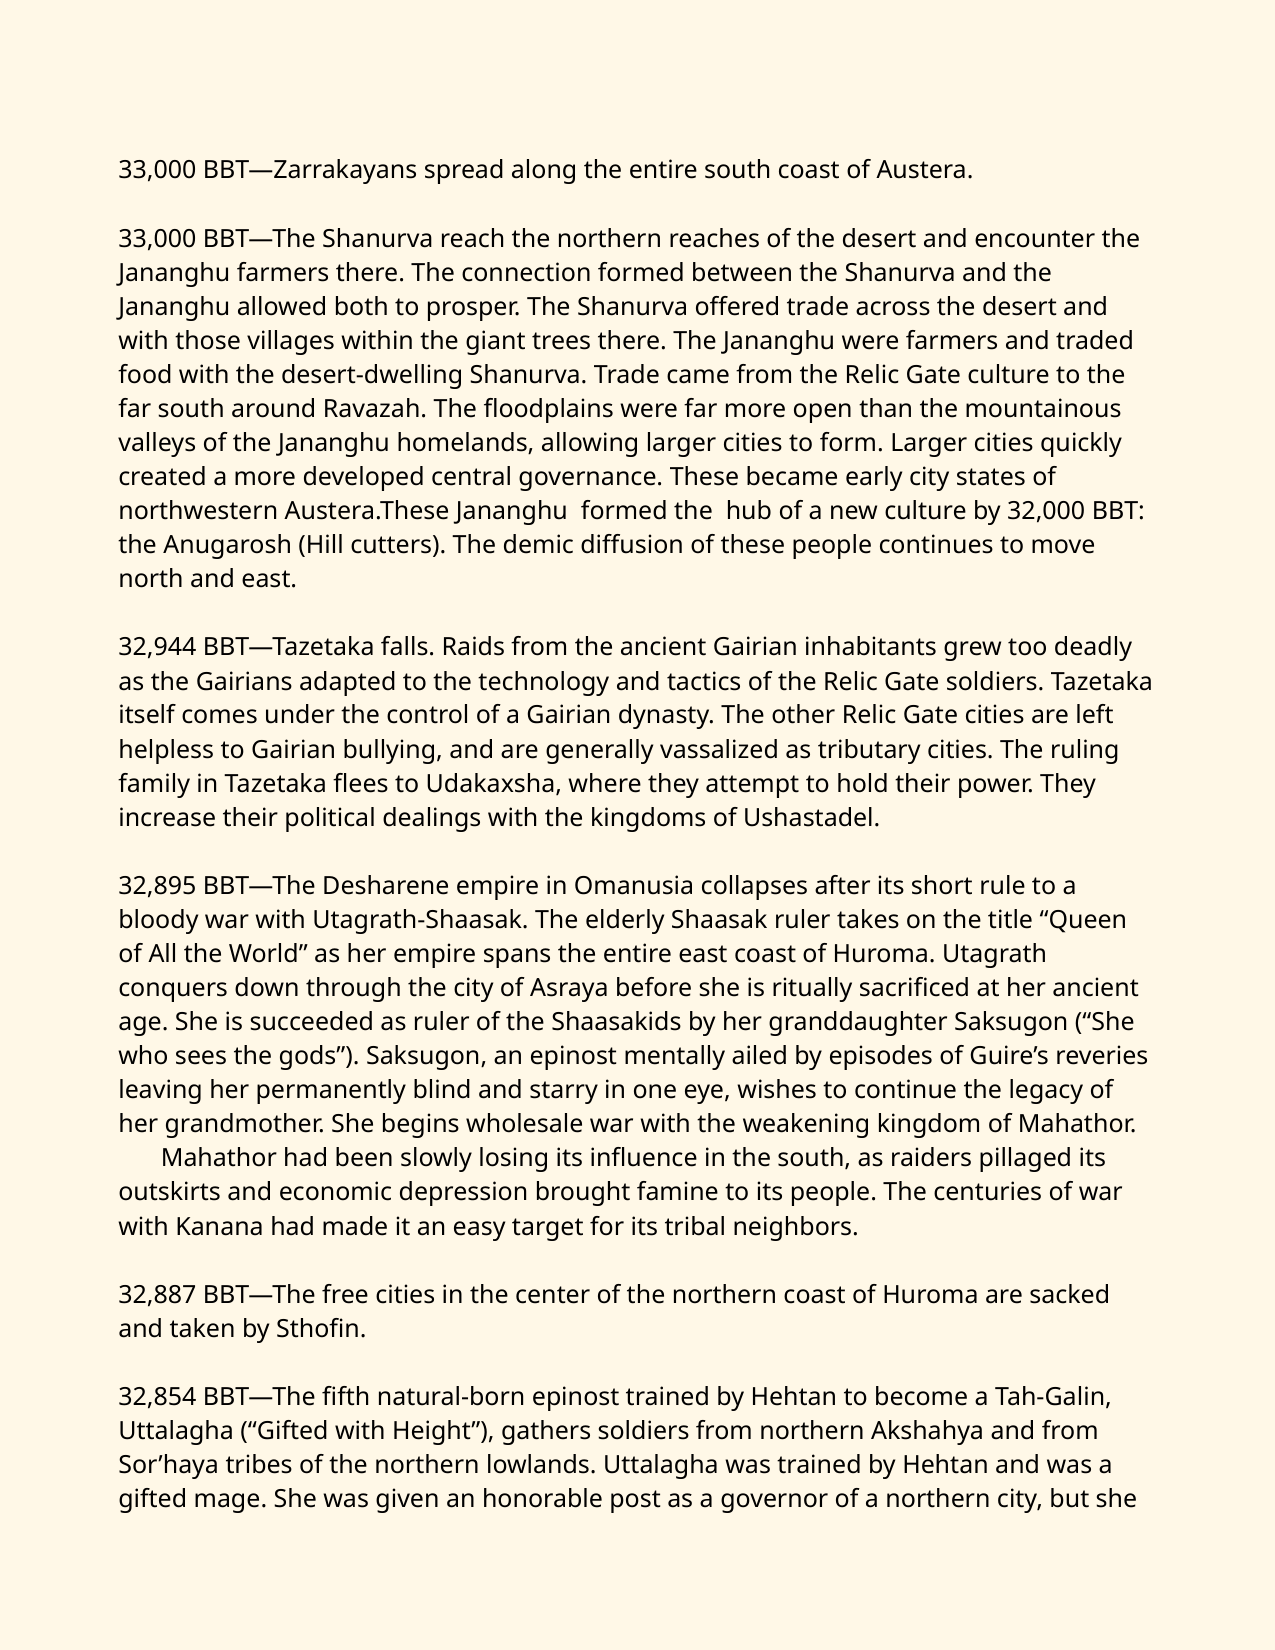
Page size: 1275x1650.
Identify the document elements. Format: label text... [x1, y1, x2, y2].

text 33,000 BBT—Zarrakayans spread along the entire south coast of Austera. [118, 152, 1157, 186]
text 32,895 BBT—The Desharene empire in Omanusia collapses after its short rule to a bloody war with Utagrath-Shaasak. The elderly Shaasak ruler takes on the title “Queen of All the World” as her empire spans the entire east coast of Huroma. Utagrath conquers down through the city of Asraya before she is ritually sacrificed at her ancient age. She is succeeded as ruler of the Shaasakids by her granddaughter Saksugon (“She who sees the gods”). Saksugon, an epinost mentally ailed by episodes of Guire’s reveries leaving her permanently blind and starry in one eye, wishes to continue the legacy of her grandmother. She begins wholesale war with the weakening kingdom of Mahathor. [118, 867, 1157, 1140]
text Mahathor had been slowly losing its influence in the south, as raiders pillaged its outskirts and economic depression brought famine to its people. The centuries of war with Kanana had made it an easy target for its tribal neighbors. [118, 1140, 1157, 1242]
text 32,944 BBT—Tazetaka falls. Raids from the ancient Gairian inhabitants grew too deadly as the Gairians adapted to the technology and tactics of the Relic Gate soldiers. Tazetaka itself comes under the control of a Gairian dynasty. The other Relic Gate cities are left helpless to Gairian bullying, and are generally vassalized as tributary cities. The ruling family in Tazetaka flees to Udakaxsha, where they attempt to hold their power. They increase their political dealings with the kingdoms of Ushastadel. [118, 629, 1157, 833]
text 32,887 BBT—The free cities in the center of the northern coast of Huroma are sacked and taken by Sthofin. [118, 1276, 1157, 1344]
text 33,000 BBT—The Shanurva reach the northern reaches of the desert and encounter the Jananghu farmers there. The connection formed between the Shanurva and the Jananghu allowed both to prosper. The Shanurva offered trade across the desert and with those villages within the giant trees there. The Jananghu were farmers and traded food with the desert-dwelling Shanurva. Trade came from the Relic Gate culture to the far south around Ravazah. The floodplains were far more open than the mountainous valleys of the Jananghu homelands, allowing larger cities to form. Larger cities quickly created a more developed central governance. These became early city states of northwestern Austera.These Jananghu formed the hub of a new culture by 32,000 BBT: the Anugarosh (Hill cutters). The demic diffusion of these people continues to move north and east. [118, 220, 1157, 595]
text 32,854 BBT—The fifth natural-born epinost trained by Hehtan to become a Tah-Galin, Uttalagha (“Gifted with Height”), gathers soldiers from northern Akshahya and from Sor’haya tribes of the northern lowlands. Uttalagha was trained by Hehtan and was a gifted mage. She was given an honorable post as a governor of a northern city, but she [118, 1378, 1157, 1515]
